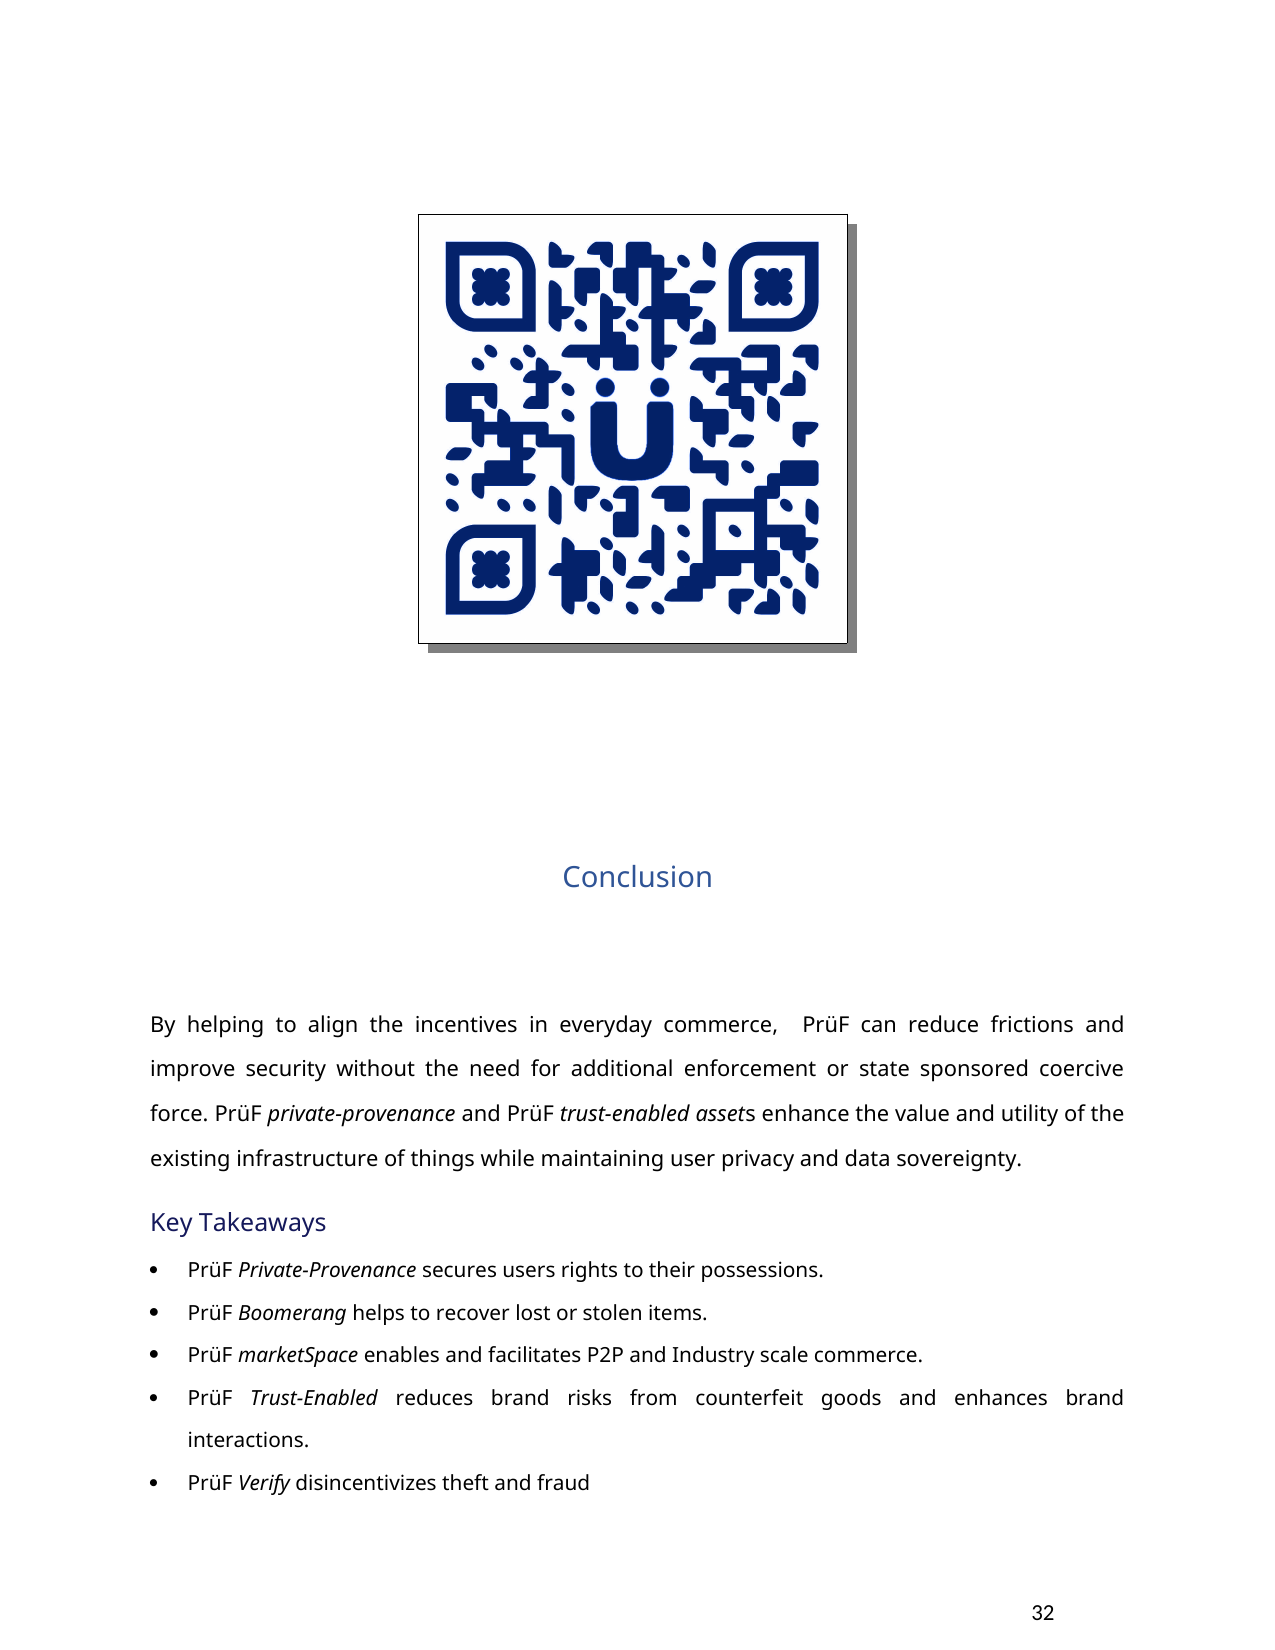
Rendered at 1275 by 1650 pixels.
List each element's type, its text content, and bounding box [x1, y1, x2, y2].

list PrüF Verify disincentivizes theft and fraud [150, 1468, 1125, 1497]
list PrüF Private-Provenance secures users rights to their possessions. [150, 1255, 1125, 1284]
subtitle Key Takeaways [150, 1204, 1125, 1238]
text Conclusion [150, 856, 1125, 896]
text By helping to align the incentives in everyday commerce, PrüF can reduce frictions and improve security without the need for additional enforcement or state sponsored coercive force. PrüF private-provenance and PrüF trust-enabled assets enhance the value and utility of the existing infrastructure of things while maintaining user privacy and data sovereignty. [150, 1009, 1125, 1173]
list PrüF Trust-Enabled reduces brand risks from counterfeit goods and enhances brand interactions. [150, 1383, 1125, 1454]
picture [420, 216, 844, 640]
list PrüF Boomerang helps to recover lost or stolen items. [150, 1298, 1125, 1326]
list PrüF marketSpace enables and facilitates P2P and Industry scale commerce. [150, 1340, 1125, 1369]
